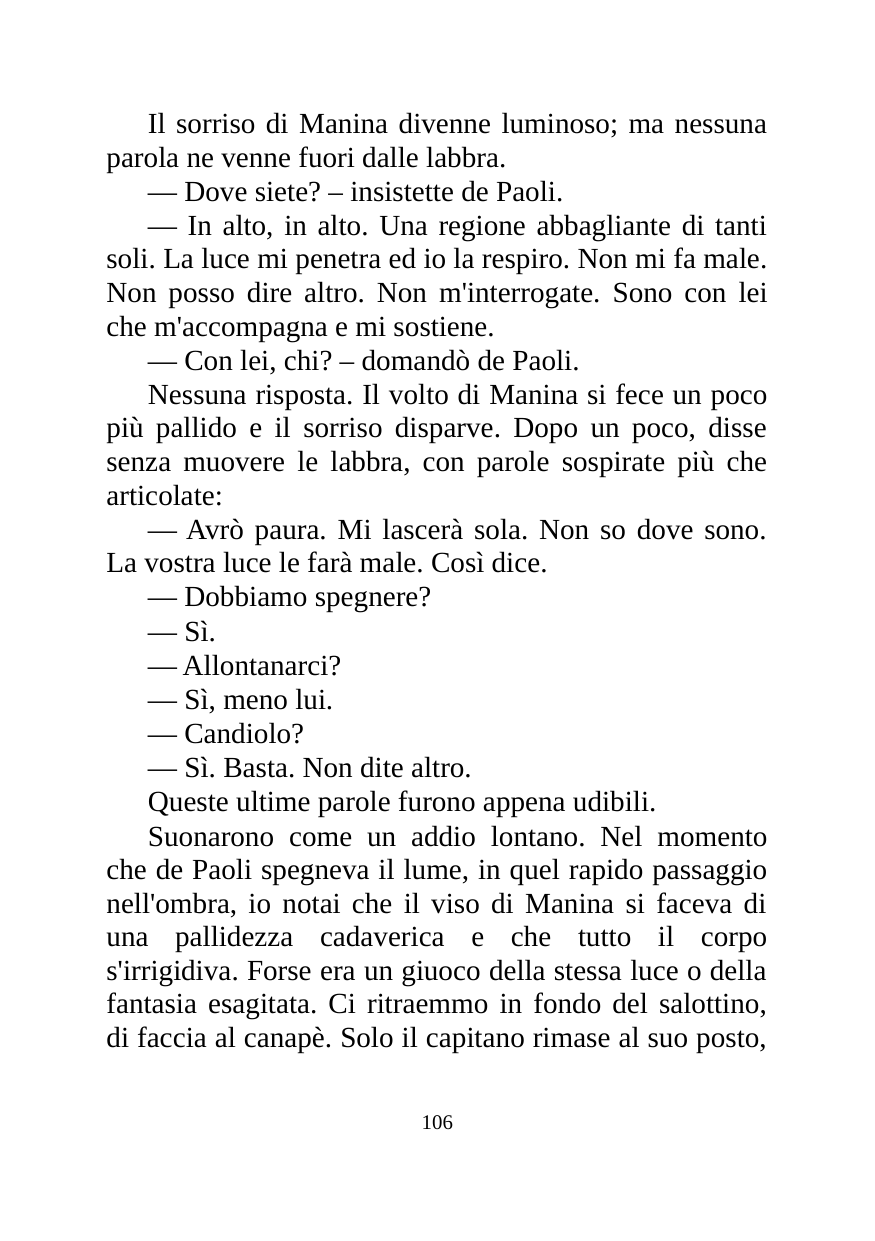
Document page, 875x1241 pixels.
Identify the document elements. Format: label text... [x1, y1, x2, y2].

text — Avrò paura. Mi lascerà sola. Non so dove sono. La vostra luce le farà male. Così dice. [106, 512, 768, 579]
text Queste ultime parole furono appena udibili. [106, 784, 768, 818]
text — Sì, meno lui. [106, 682, 768, 716]
text — Con lei, chi? – domandò de Paoli. [106, 343, 768, 376]
text — Dove siete? – insistette de Paoli. [106, 174, 768, 207]
text Nessuna risposta. Il volto di Manina si fece un poco più pallido e il sorriso disparve. Dopo un poco, disse senza muovere le labbra, con parole sospirate più che articolate: [106, 377, 768, 511]
text — Allontanarci? [106, 648, 768, 681]
text — Sì. Basta. Non dite altro. [106, 750, 768, 784]
text — In alto, in alto. Una regione abbagliante di tanti soli. La luce mi penetra ed io la respiro. Non mi fa male. Non posso dire altro. Non m'interrogate. Sono con lei che m'accompagna e mi sostiene. [106, 208, 768, 342]
text Il sorriso di Manina divenne luminoso; ma nessuna parola ne venne fuori dalle labbra. [106, 106, 768, 173]
text — Dobbiamo spegnere? [106, 579, 768, 613]
text — Sì. [106, 614, 768, 647]
text — Candiolo? [106, 716, 768, 750]
text Suonarono come un addio lontano. Nel momento che de Paoli spegneva il lume, in quel rapido passaggio nell'ombra, io notai che il viso di Manina si faceva di una pallidezza cadaverica e che tutto il corpo s'irrigidiva. Forse era un giuoco della stessa luce o della fantasia esagitata. Ci ritraemmo in fondo del salottino, di faccia al canapè. Solo il capitano rimase al suo posto, [106, 819, 768, 1053]
